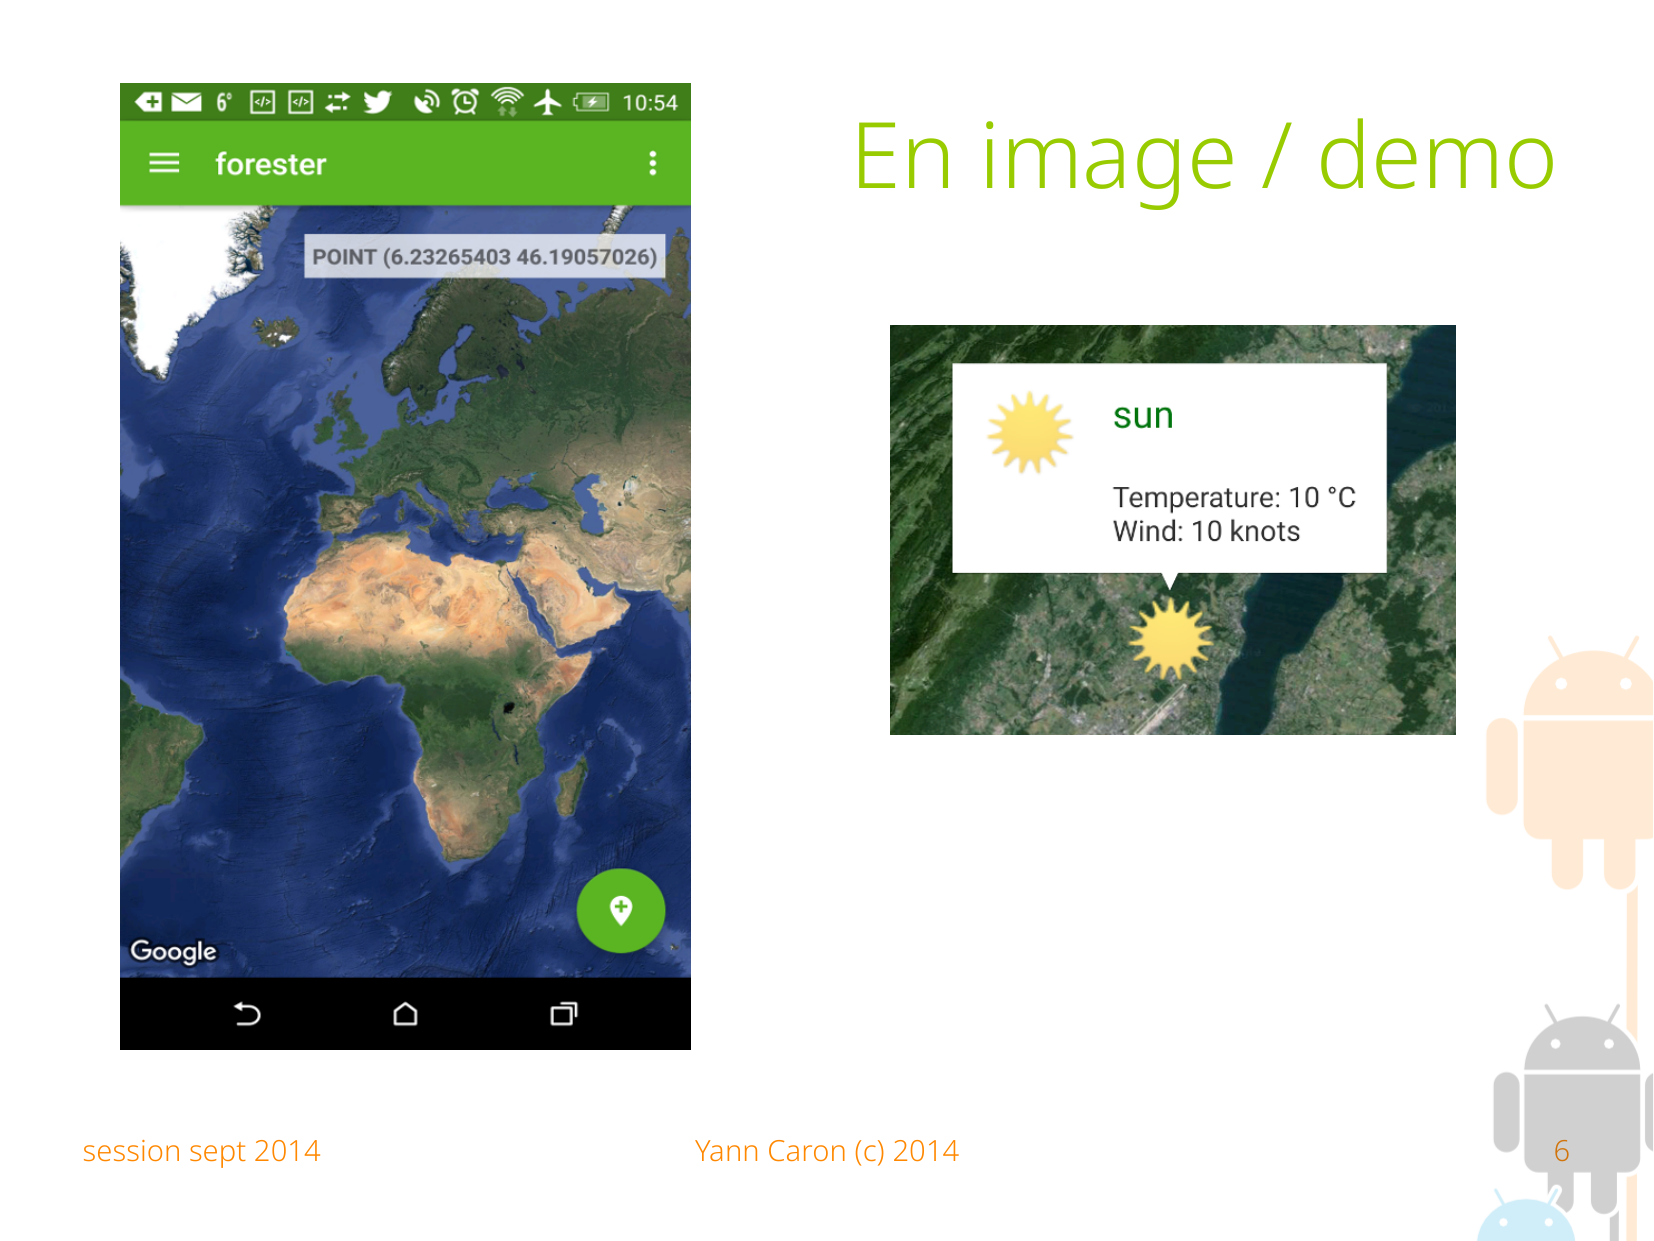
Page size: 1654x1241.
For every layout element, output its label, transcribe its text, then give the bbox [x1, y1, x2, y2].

title En image / demo [840, 45, 1571, 261]
picture [120, 83, 1654, 1241]
